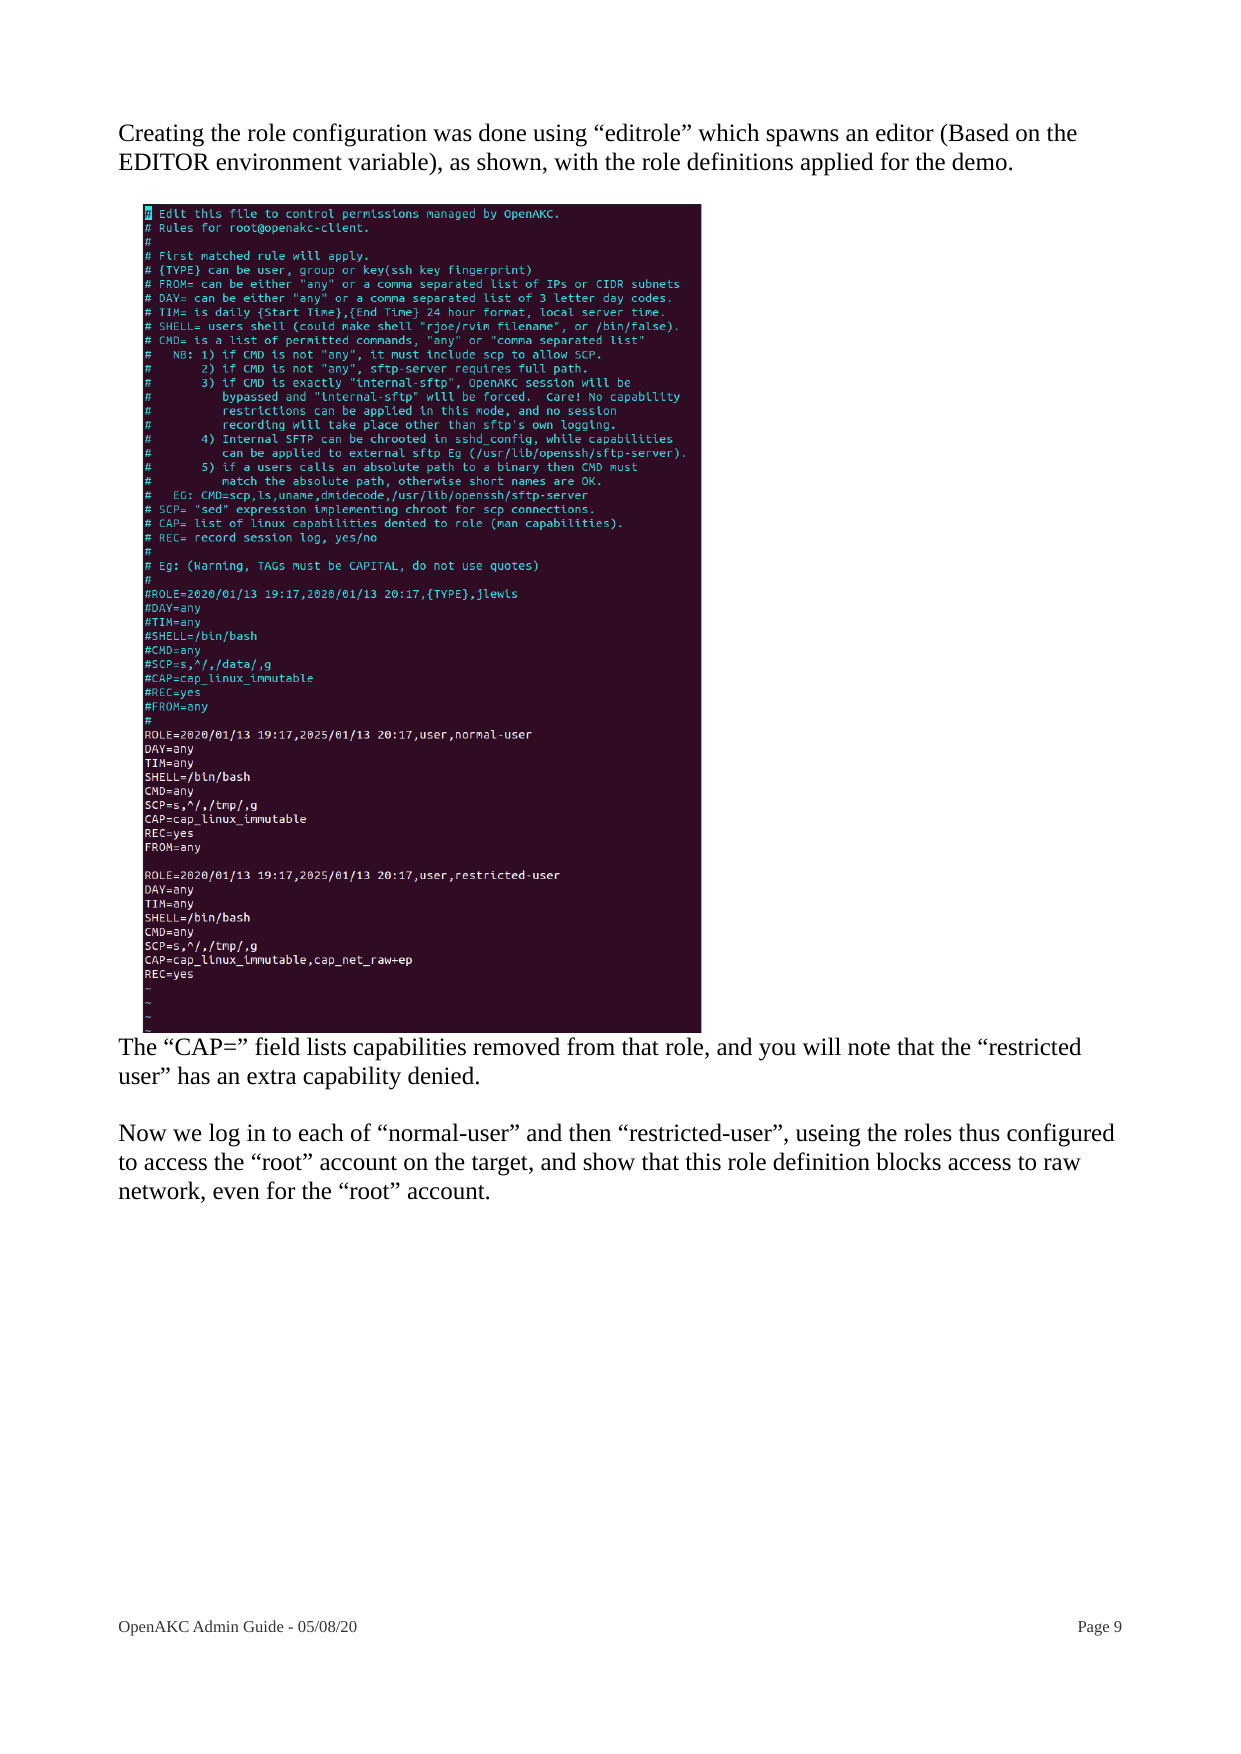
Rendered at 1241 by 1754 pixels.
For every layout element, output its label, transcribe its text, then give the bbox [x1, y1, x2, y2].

text Now we log in to each of “normal-user” and then “restricted-user”, useing the roles thus configured to access the “root” account on the target, and show that this role definition blocks access to raw network, even for the “root” account. [118, 1118, 1122, 1205]
text The “CAP=” field lists capabilities removed from that role, and you will note that the “restricted user” has an extra capability denied. [118, 1032, 1122, 1090]
picture [142, 204, 702, 1033]
text Creating the role configuration was done using “editrole” which spawns an editor (Based on the EDITOR environment variable), as shown, with the role definitions applied for the demo. [118, 118, 1122, 176]
